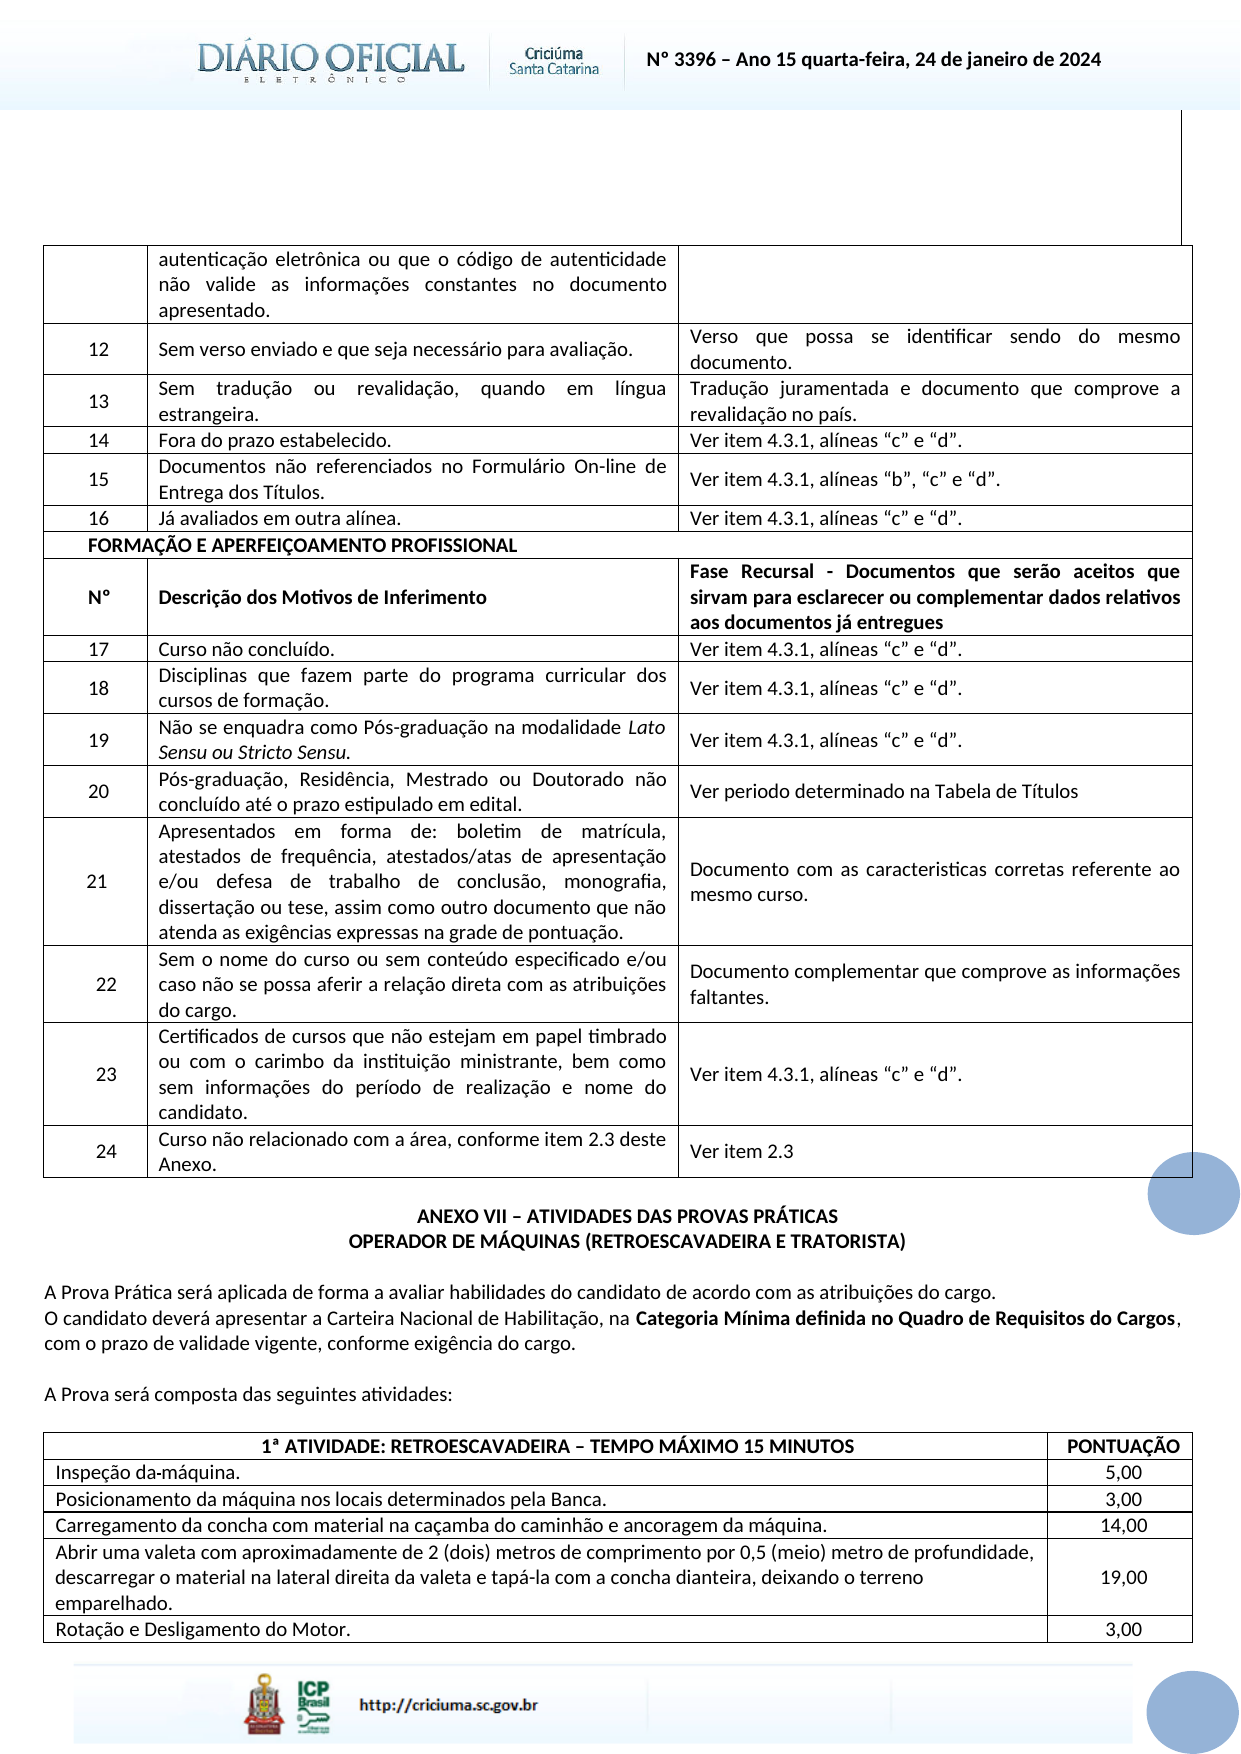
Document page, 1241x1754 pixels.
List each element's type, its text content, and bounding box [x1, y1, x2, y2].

table_cell 14,00 [1048, 1513, 1192, 1538]
table_cell Sem o nome do curso ou sem conteúdo especificado e/ou caso não se possa aferir a relação direta com as atribuições do cargo. [148, 946, 678, 1022]
table_cell Pós-graduação, Residência, Mestrado ou Doutorado não concluído até o prazo estipulado em edital. [148, 766, 678, 817]
table_cell Nº [44, 559, 147, 635]
table_cell Curso não concluído. [148, 636, 678, 661]
table_cell 17 [44, 636, 147, 661]
table_cell Abrir uma valeta com aproximadamente de 2 (dois) metros de comprimento por 0,5 (meio) metro de profundidade, descarregar o material na lateral direita da valeta e tapá-la com a concha dianteira, deixando o terreno emparelhado. [44, 1539, 1047, 1615]
table_cell Ver periodo determinado na Tabela de Títulos [679, 766, 1192, 817]
table_cell 21 [44, 818, 147, 945]
table_cell Ver item 4.3.1, alíneas “b”, “c” e “d”. [679, 454, 1192, 504]
table_cell FORMAÇÃO E APERFEIÇOAMENTO PROFISSIONAL [44, 532, 1192, 557]
text A Prova Prática será aplicada de forma a avaliar habilidades do candidato de acordo com as atribuições do cargo. [44, 1279, 1181, 1305]
table_cell Ver item 4.3.1, alíneas “c” e “d”. [679, 662, 1192, 713]
table_cell Verso que possa se identificar sendo do mesmo documento. [679, 324, 1192, 374]
table_cell Documento com as caracteristicas corretas referente ao mesmo curso. [679, 818, 1192, 945]
table_cell Ver item 2.3 [679, 1126, 1192, 1177]
table_cell Carregamento da concha com material na caçamba do caminhão e ancoragem da máquina. [44, 1513, 1047, 1538]
table_cell 24 [44, 1126, 147, 1177]
table_cell Já avaliados em outra alínea. [148, 506, 678, 531]
table_cell Disciplinas que fazem parte do programa curricular dos cursos de formação. [148, 662, 678, 713]
table_cell 18 [44, 662, 147, 713]
table_cell 13 [44, 375, 147, 426]
table_cell Descrição dos Motivos de Inferimento [148, 559, 678, 635]
table_cell Inspeção da máquina. [44, 1460, 1047, 1485]
table_cell 20 [44, 766, 147, 817]
table_cell 5,00 [1048, 1460, 1192, 1485]
table_cell Documentos não referenciados no Formulário On-line de Entrega dos Títulos. [148, 454, 678, 504]
table_cell Documento complementar que comprove as informações faltantes. [679, 946, 1192, 1022]
table_cell Ver item 4.3.1, alíneas “c” e “d”. [679, 506, 1192, 531]
text OPERADOR DE MÁQUINAS (RETROESCAVADEIRA E TRATORISTA) [74, 1229, 1181, 1254]
table_header PONTUAÇÃO [1048, 1433, 1192, 1458]
table_cell 14 [44, 427, 147, 453]
table_cell Fora do prazo estabelecido. [148, 427, 678, 453]
list A Prova será composta das seguintes atividades: [44, 1381, 1181, 1407]
table_cell Apresentados em forma de: boletim de matrícula, atestados de frequência, atestados/atas de apresentação e/ou defesa de trabalho de conclusão, monografia, dissertação ou tese, assim como outro documento que não atenda as exigências expressas na grade de pontuação. [148, 818, 678, 945]
table_cell Sem tradução ou revalidação, quando em língua estrangeira. [148, 375, 678, 426]
table_cell Ver item 4.3.1, alíneas “c” e “d”. [679, 714, 1192, 765]
table_cell 19,00 [1048, 1539, 1192, 1615]
table_cell 3,00 [1048, 1486, 1192, 1511]
table_cell Posicionamento da máquina nos locais determinados pela Banca. [44, 1486, 1047, 1511]
table_cell 16 [44, 506, 147, 531]
table_cell Ver item 4.3.1, alíneas “c” e “d”. [679, 1023, 1192, 1125]
text ANEXO VII – ATIVIDADES DAS PROVAS PRÁTICAS [74, 1203, 1168, 1229]
table_cell 3,00 [1048, 1616, 1192, 1642]
table_cell Tradução juramentada e documento que comprove a revalidação no país. [679, 375, 1192, 426]
table_header 1ª ATIVIDADE: RETROESCAVADEIRA – TEMPO MÁXIMO 15 MINUTOS [44, 1433, 1047, 1458]
table_cell Não se enquadra como Pós-graduação na modalidade Lato Sensu ou Stricto Sensu. [148, 714, 678, 765]
table_cell Fase Recursal - Documentos que serão aceitos que sirvam para esclarecer ou complementar dados relativos aos documentos já entregues [679, 559, 1192, 635]
table_cell Certificados de cursos que não estejam em papel timbrado ou com o carimbo da instituição ministrante, bem como sem informações do período de realização e nome do candidato. [148, 1023, 678, 1125]
table_cell 23 [44, 1023, 147, 1125]
table_cell 22 [44, 946, 147, 1022]
table_cell [44, 246, 147, 322]
table_cell Ver item 4.3.1, alíneas “c” e “d”. [679, 636, 1192, 661]
table_cell 15 [44, 454, 147, 504]
list O candidato deverá apresentar a Carteira Nacional de Habilitação, na Categoria Mínima definida no Quadro de Requisitos do Cargos, com o prazo de validade vigente, conforme exigência do cargo. [44, 1305, 1181, 1356]
table_cell [679, 246, 1192, 322]
table_cell Sem verso enviado e que seja necessário para avaliação. [148, 324, 678, 374]
table_cell Curso não relacionado com a área, conforme item 2.3 deste Anexo. [148, 1126, 678, 1177]
table_cell Ver item 4.3.1, alíneas “c” e “d”. [679, 427, 1192, 453]
table_cell 12 [44, 324, 147, 374]
table_cell autenticação eletrônica ou que o código de autenticidade não valide as informações constantes no documento apresentado. [148, 246, 678, 322]
table_cell 19 [44, 714, 147, 765]
table_cell Rotação e Desligamento do Motor. [44, 1616, 1047, 1642]
